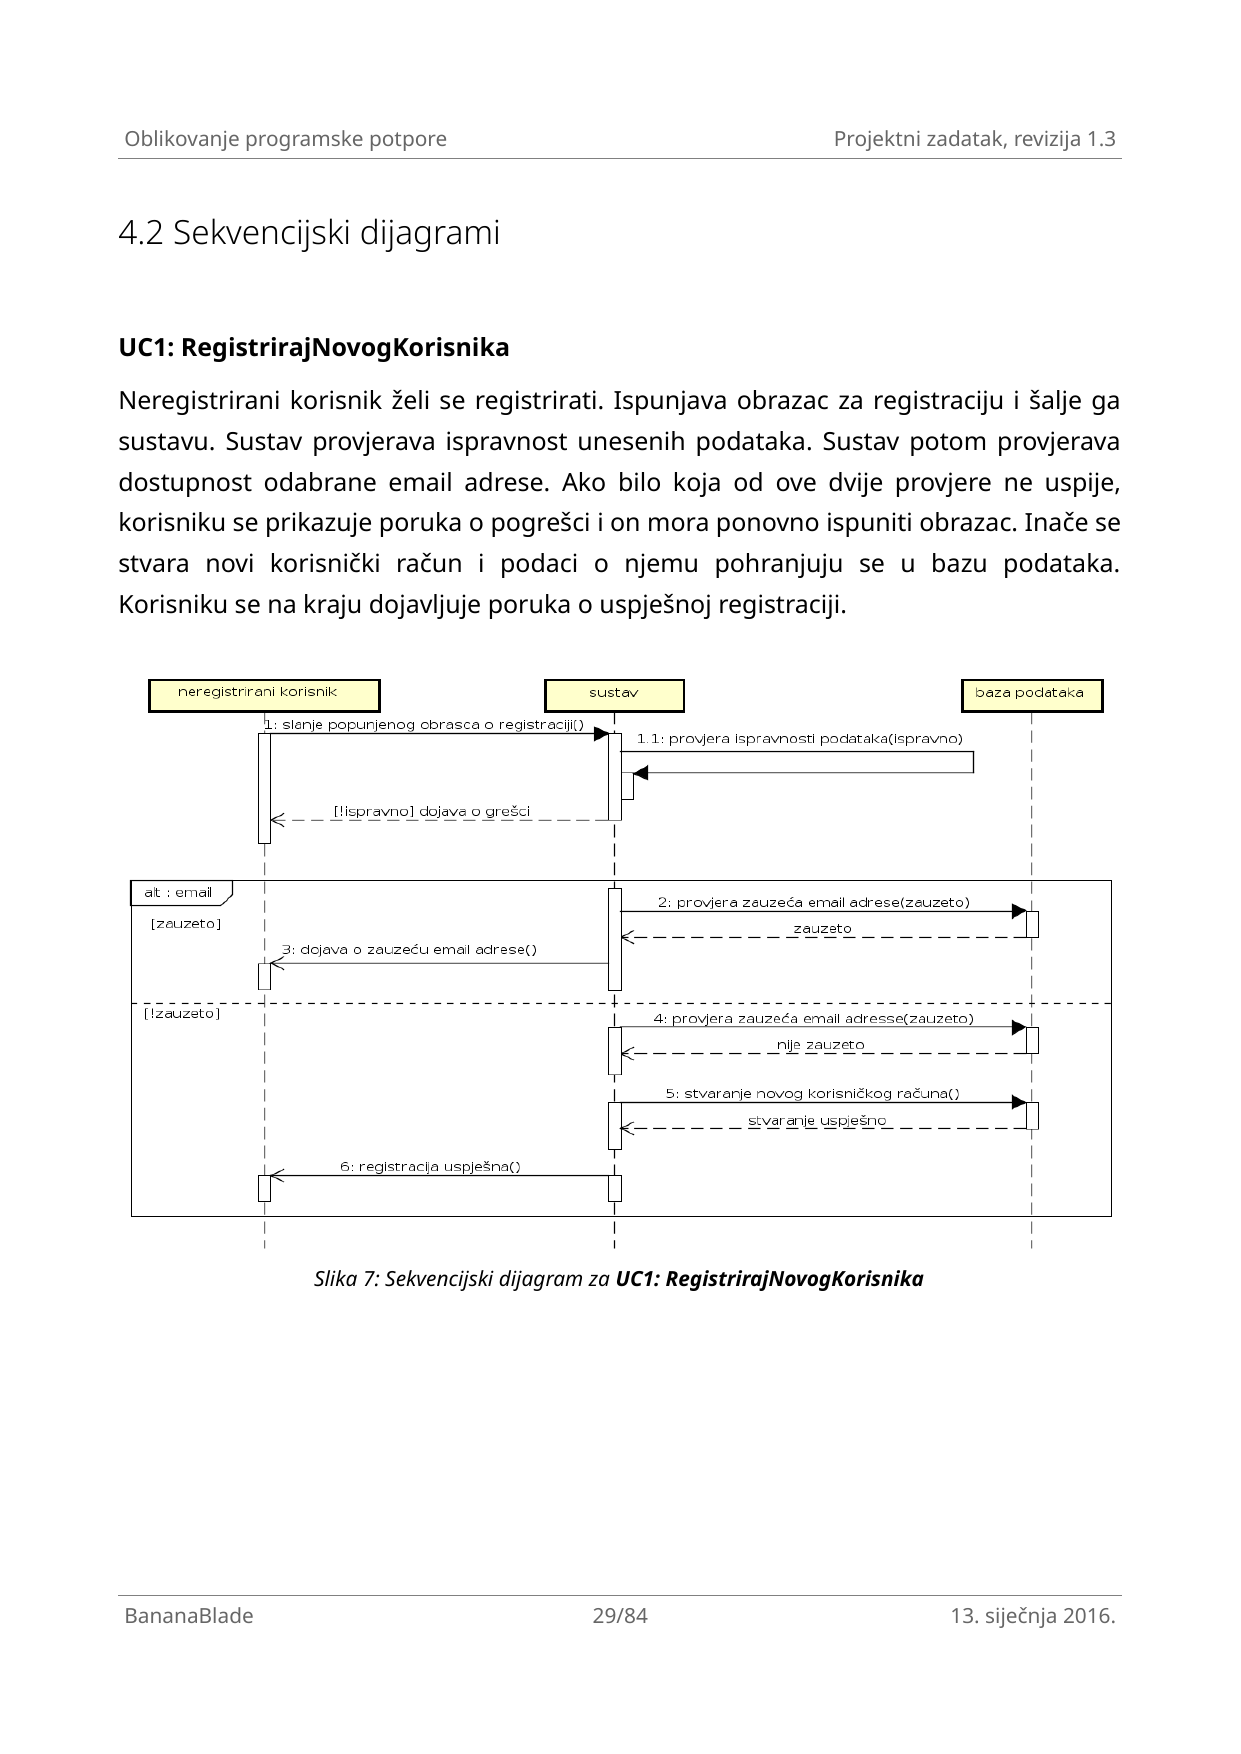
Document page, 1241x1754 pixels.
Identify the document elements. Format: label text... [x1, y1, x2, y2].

subtitle 4.2 Sekvencijski dijagrami [118, 209, 1122, 254]
picture [118, 669, 1123, 1259]
text Slika 7: Sekvencijski dijagram za UC1: RegistrirajNovogKorisnika [118, 1259, 1122, 1293]
text Neregistrirani korisnik želi se registrirati. Ispunjava obrazac za registraciju i šalje ga sustavu. Sustav provjerava ispravnost unesenih podataka. Sustav potom provjerava dostupnost odabrane email adrese. Ako bilo koja od ove dvije provjere ne uspije, korisniku se prikazuje poruka o pogrešci i on mora ponovno ispuniti obrazac. Inače se stvara novi korisnički račun i podaci o njemu pohranjuju se u bazu podataka. Korisniku se na kraju dojavljuje poruka o uspješnoj registraciji. [118, 382, 1122, 621]
subtitle UC1: RegistrirajNovogKorisnika [118, 329, 1122, 363]
